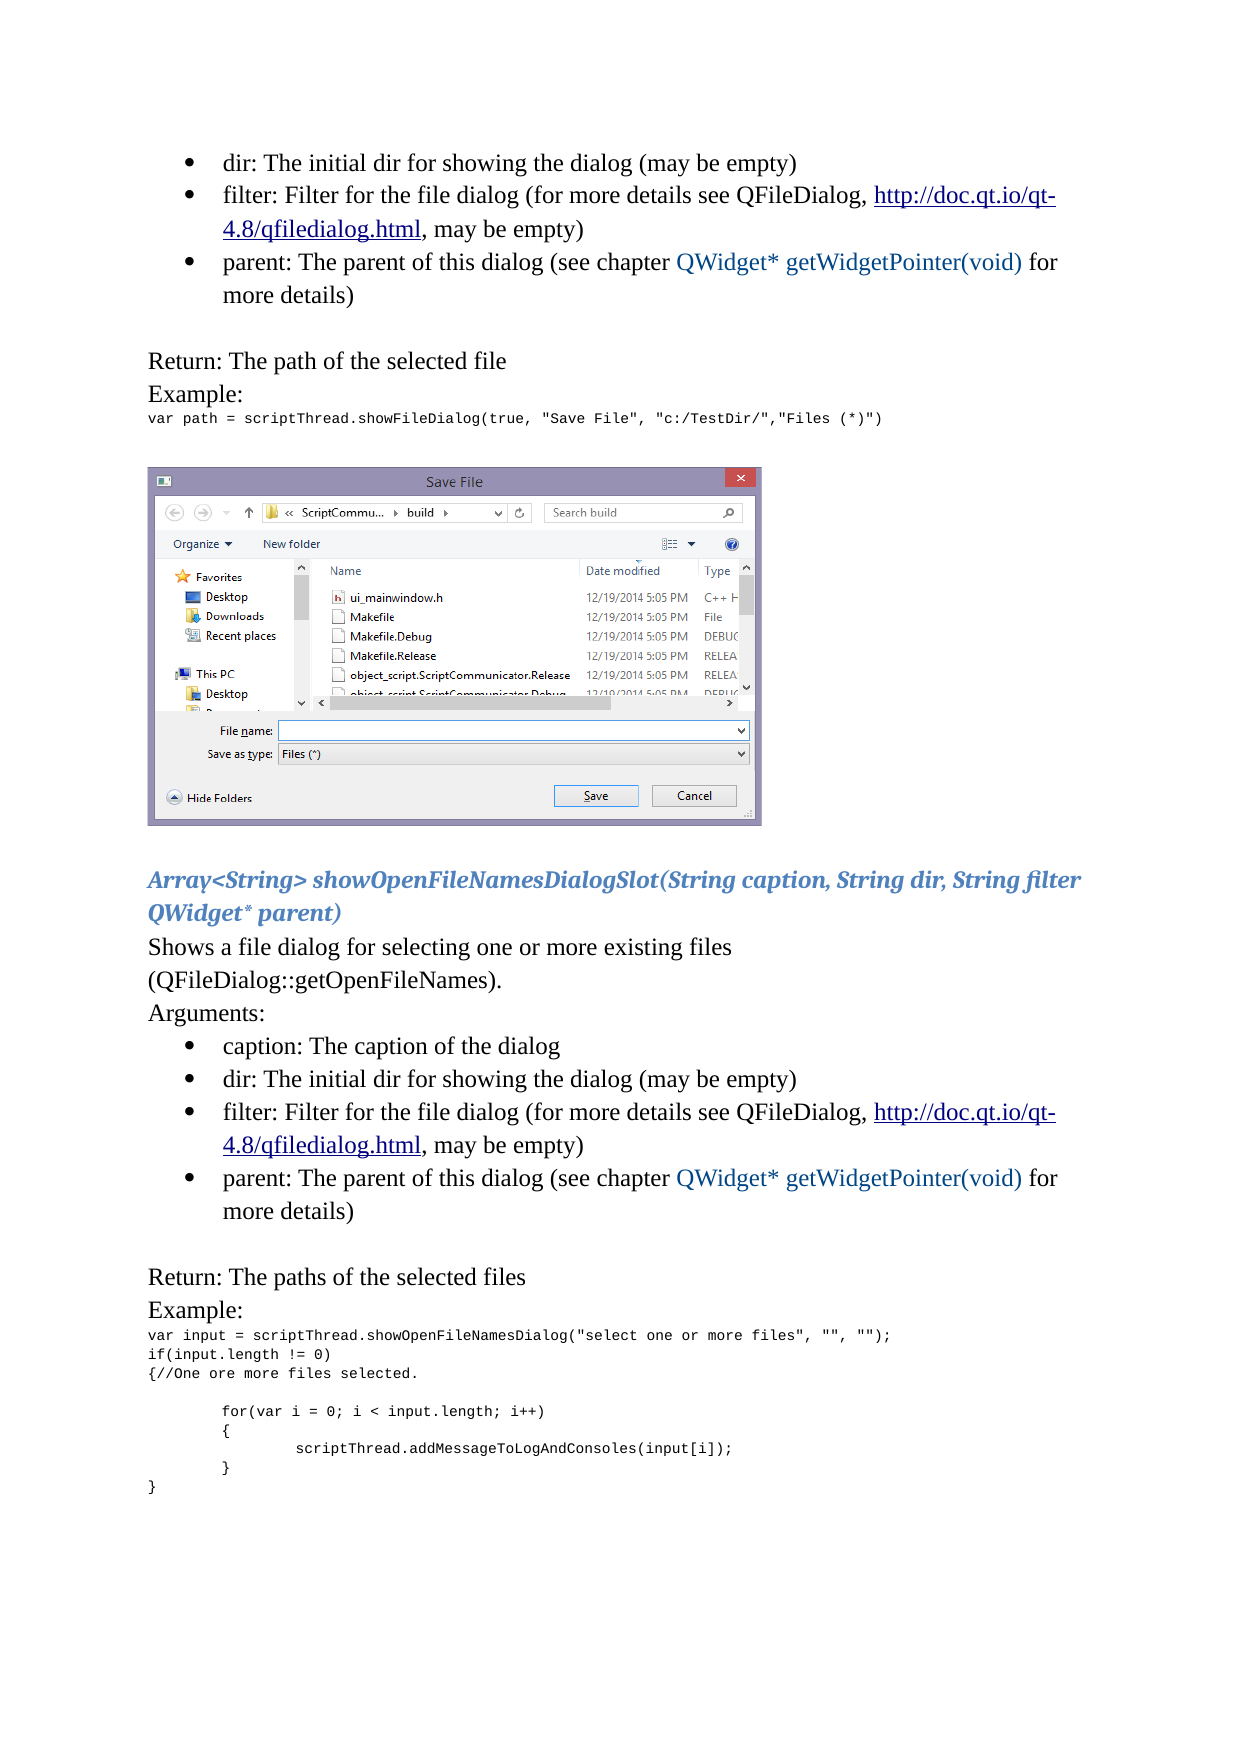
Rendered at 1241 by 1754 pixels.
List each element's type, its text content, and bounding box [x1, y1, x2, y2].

text scriptThread.addMessageToLogAndConsoles(input[i]); [148, 1442, 1093, 1458]
list parent: The parent of this dialog (see chapter QWidget* getWidgetPointer(void) for more details) [185, 1163, 1093, 1224]
list caption: The caption of the dialog [185, 1031, 1093, 1059]
list parent: The parent of this dialog (see chapter QWidget* getWidgetPointer(void) for more details) [185, 247, 1093, 308]
text Shows a file dialog for selecting one or more existing files (QFileDialog::getOpenFileNames). [148, 932, 1093, 993]
list filter: Filter for the file dialog (for more details see QFileDialog, http://doc.qt.io/qt-4.8/qfiledialog.html, may be empty) [185, 1097, 1093, 1158]
text } [148, 1479, 1093, 1496]
subtitle Array<String> showOpenFileNamesDialogSlot(String caption, String dir, String filter QWidget* parent) [148, 866, 1093, 927]
text } [148, 1461, 1093, 1477]
text { [148, 1423, 1093, 1439]
list dir: The initial dir for showing the dialog (may be empty) [185, 1064, 1093, 1092]
list filter: Filter for the file dialog (for more details see QFileDialog, http://doc.qt.io/qt-4.8/qfiledialog.html, may be empty) [185, 181, 1093, 242]
text for(var i = 0; i < input.length; i++) [148, 1404, 1093, 1420]
text Example: [148, 379, 1093, 407]
text Example: [148, 1295, 1093, 1324]
text var path = scriptThread.showFileDialog(true, "Save File", "c:/TestDir/","Files (*)") [148, 412, 1093, 428]
text Return: The paths of the selected files [148, 1262, 1093, 1291]
picture [147, 467, 762, 826]
text Arguments: [148, 998, 1093, 1026]
text {//One ore more files selected. [148, 1366, 1093, 1382]
text var input = scriptThread.showOpenFileNamesDialog("select one or more files", "", ""); [148, 1328, 1093, 1344]
text Return: The path of the selected file [148, 346, 1093, 374]
list dir: The initial dir for showing the dialog (may be empty) [185, 148, 1093, 176]
text if(input.length != 0) [148, 1347, 1093, 1363]
